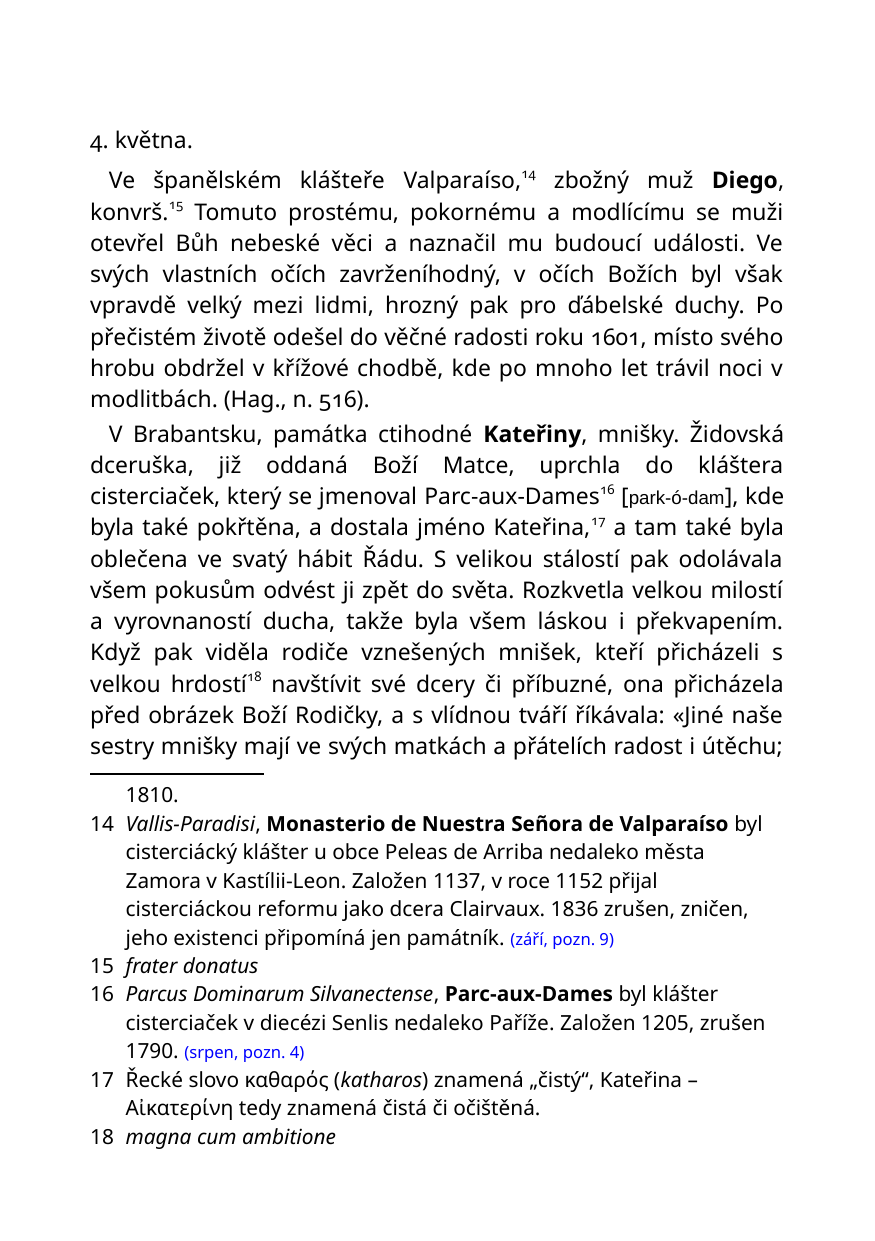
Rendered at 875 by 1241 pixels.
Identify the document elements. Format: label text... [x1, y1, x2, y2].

text V Brabantsku, památka ctihodné Kateřiny, mnišky. Židovská dceruška, již oddaná Boží Matce, uprchla do kláštera cisterciaček, který se jmenoval Parc-aux-Dames [park-ó-dam], kde byla také pokřtěna, a dostala jméno Kateřina, a tam také byla oblečena ve svatý hábit Řádu. S velikou stálostí pak odolávala všem pokusům odvést ji zpět do světa. Rozkvetla velkou milostí a vyrovnaností ducha, takže byla všem láskou i překvapením. Když pak viděla rodiče vznešených mnišek, kteří přicházeli s velkou hrdostí navštívit své dcery či příbuzné, ona přicházela před obrázek Boží Rodičky, a s vlídnou tváří říkávala: «Jiné naše sestry mnišky mají ve svých matkách a přátelích radost i útěchu; [90, 417, 784, 761]
text frater donatus [90, 951, 784, 979]
text Řecké slovo καθαρός (katharos) znamená „čistý“, Kateřina – Αἰκατερίνη tedy znamená čistá či očištěná. [90, 1065, 784, 1122]
text 4. května. [90, 124, 784, 156]
text Parcus Dominarum Silvanectense, Parc-aux-Dames byl klášter cisterciaček v diecézi Senlis nedaleko Paříže. Založen 1205, zrušen 1790. (srpen, pozn. 4) [90, 979, 784, 1065]
text Vallis-Paradisi, Monasterio de Nuestra Señora de Valparaíso byl cisterciácký klášter u obce Peleas de Arriba nedaleko města Zamora v Kastílii-Leon. Založen 1137, v roce 1152 přijal cisterciáckou reformu jako dcera Clairvaux. 1836 zrušen, zničen, jeho existenci připomíná jen památník. (září, pozn. 9) [90, 809, 784, 951]
text 1810. [90, 781, 784, 809]
text Ve španělském klášteře Valparaíso, zbožný muž Diego, konvrš. Tomuto prostému, pokornému a modlícímu se muži otevřel Bůh nebeské věci a naznačil mu budoucí události. Ve svých vlastních očích zavrženíhodný, v očích Božích byl však vpravdě velký mezi lidmi, hrozný pak pro ďábelské duchy. Po přečistém životě odešel do věčné radosti roku 1601, místo svého hrobu obdržel v křížové chodbě, kde po mnoho let trávil noci v modlitbách. (Hag., n. 516). [90, 164, 784, 414]
text magna cum ambitione [90, 1122, 784, 1150]
